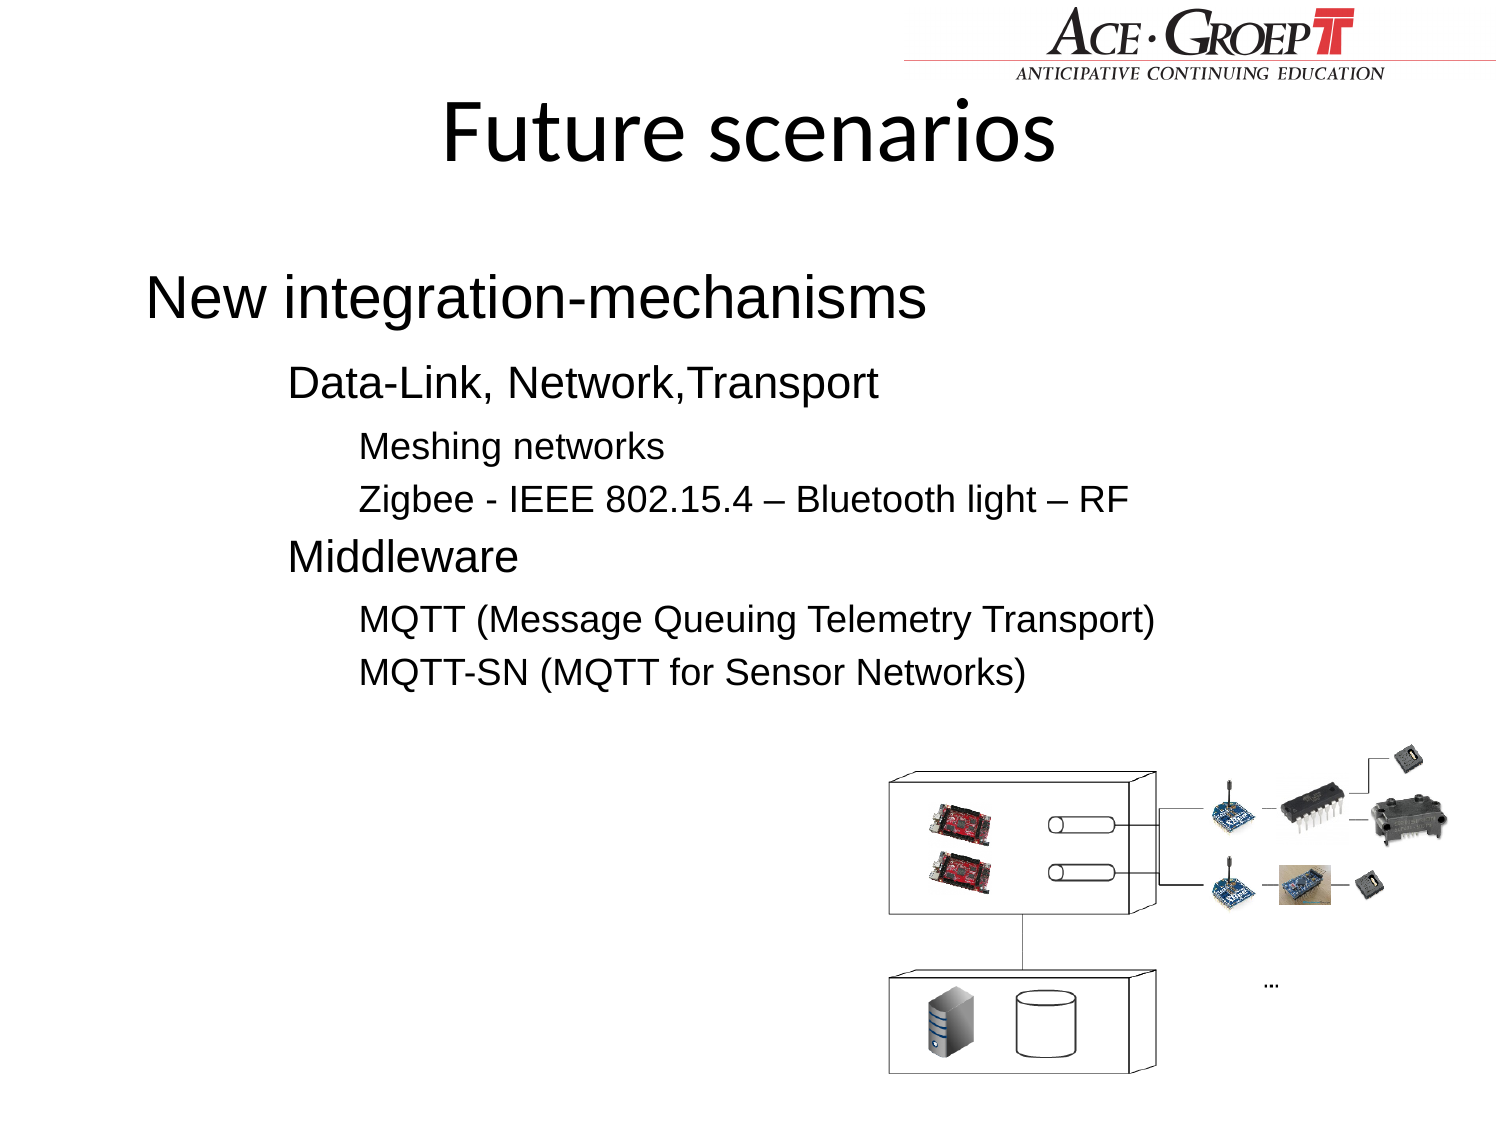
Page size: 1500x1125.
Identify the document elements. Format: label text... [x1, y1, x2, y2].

list New integration-mechanisms Data-Link, Network,Transport Meshing networks Zigbee - IEEE 802.15.4 – Bluetooth light – RF Middleware MQTT (Message Queuing Telemetry Transport) MQTT-SN (MQTT for Sensor Networks) [75, 263, 1425, 916]
picture [881, 723, 1473, 1089]
picture [904, 7, 1496, 80]
title Future scenarios [75, 44, 1425, 233]
